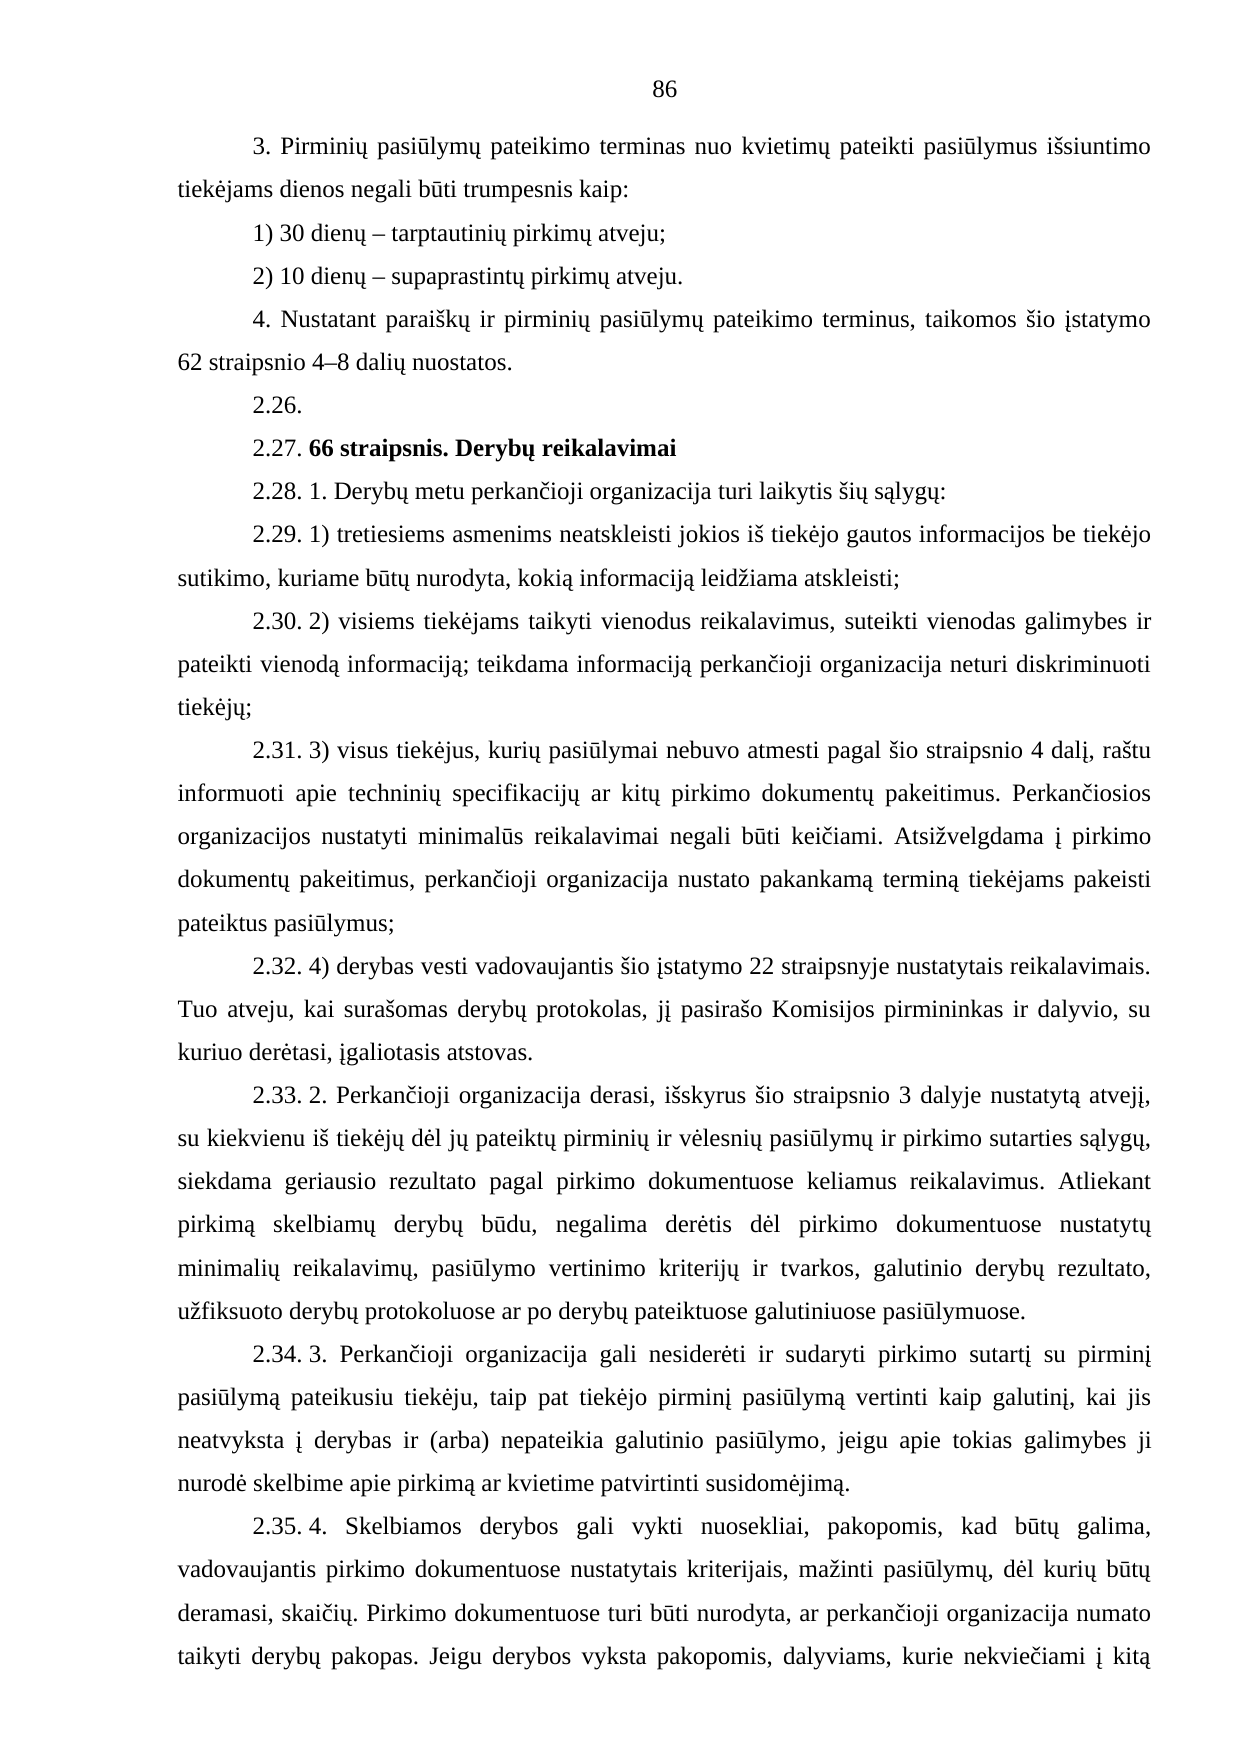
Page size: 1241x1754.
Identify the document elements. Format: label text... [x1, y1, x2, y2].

subtitle 4. Skelbiamos derybos gali vykti nuosekliai, pakopomis, kad būtų galima, vadovaujantis pirkimo dokumentuose nustatytais kriterijais, mažinti pasiūlymų, dėl kurių būtų deramasi, skaičių. Pirkimo dokumentuose turi būti nurodyta, ar perkančioji organizacija numato taikyti derybų pakopas. Jeigu derybos vyksta pakopomis, dalyviams, kurie nekviečiami į kitą [177, 1511, 1152, 1669]
text 1) 30 dienų – tarptautinių pirkimų atveju; [177, 218, 1152, 246]
subtitle 66 straipsnis. Derybų reikalavimai [177, 433, 1152, 462]
text 4. Nustatant paraiškų ir pirminių pasiūlymų pateikimo terminus, taikomos šio įstatymo 62 straipsnio 4–8 dalių nuostatos. [177, 304, 1152, 376]
subtitle 1) tretiesiems asmenims neatskleisti jokios iš tiekėjo gautos informacijos be tiekėjo sutikimo, kuriame būtų nurodyta, kokią informaciją leidžiama atskleisti; [177, 519, 1152, 591]
subtitle 2. Perkančioji organizacija derasi, išskyrus šio straipsnio 3 dalyje nustatytą atvejį, su kiekvienu iš tiekėjų dėl jų pateiktų pirminių ir vėlesnių pasiūlymų ir pirkimo sutarties sąlygų, siekdama geriausio rezultato pagal pirkimo dokumentuose keliamus reikalavimus. Atliekant pirkimą skelbiamų derybų būdu, negalima derėtis dėl pirkimo dokumentuose nustatytų minimalių reikalavimų, pasiūlymo vertinimo kriterijų ir tvarkos, galutinio derybų rezultato, užfiksuoto derybų protokoluose ar po derybų pateiktuose galutiniuose pasiūlymuose. [177, 1080, 1152, 1324]
text 2) 10 dienų – supaprastintų pirkimų atveju. [177, 261, 1152, 289]
subtitle 1. Derybų metu perkančioji organizacija turi laikytis šių sąlygų: [177, 476, 1152, 505]
subtitle 3. Perkančioji organizacija gali nesiderėti ir sudaryti pirkimo sutartį su pirminį pasiūlymą pateikusiu tiekėju, taip pat tiekėjo pirminį pasiūlymą vertinti kaip galutinį, kai jis neatvyksta į derybas ir (arba) nepateikia galutinio pasiūlymo, jeigu apie tokias galimybes ji nurodė skelbime apie pirkimą ar kvietime patvirtinti susidomėjimą. [177, 1339, 1152, 1497]
subtitle 3) visus tiekėjus, kurių pasiūlymai nebuvo atmesti pagal šio straipsnio 4 dalį, raštu informuoti apie techninių specifikacijų ar kitų pirkimo dokumentų pakeitimus. Perkančiosios organizacijos nustatyti minimalūs reikalavimai negali būti keičiami. Atsižvelgdama į pirkimo dokumentų pakeitimus, perkančioji organizacija nustato pakankamą terminą tiekėjams pakeisti pateiktus pasiūlymus; [177, 735, 1152, 936]
subtitle 4) derybas vesti vadovaujantis šio įstatymo 22 straipsnyje nustatytais reikalavimais. Tuo atveju, kai surašomas derybų protokolas, jį pasirašo Komisijos pirmininkas ir dalyvio, su kuriuo derėtasi, įgaliotasis atstovas. [177, 951, 1152, 1066]
text 3. Pirminių pasiūlymų pateikimo terminas nuo kvietimų pateikti pasiūlymus išsiuntimo tiekėjams dienos negali būti trumpesnis kaip: [177, 131, 1152, 203]
subtitle 2) visiems tiekėjams taikyti vienodus reikalavimus, suteikti vienodas galimybes ir pateikti vienodą informaciją; teikdama informaciją perkančioji organizacija neturi diskriminuoti tiekėjų; [177, 606, 1152, 721]
